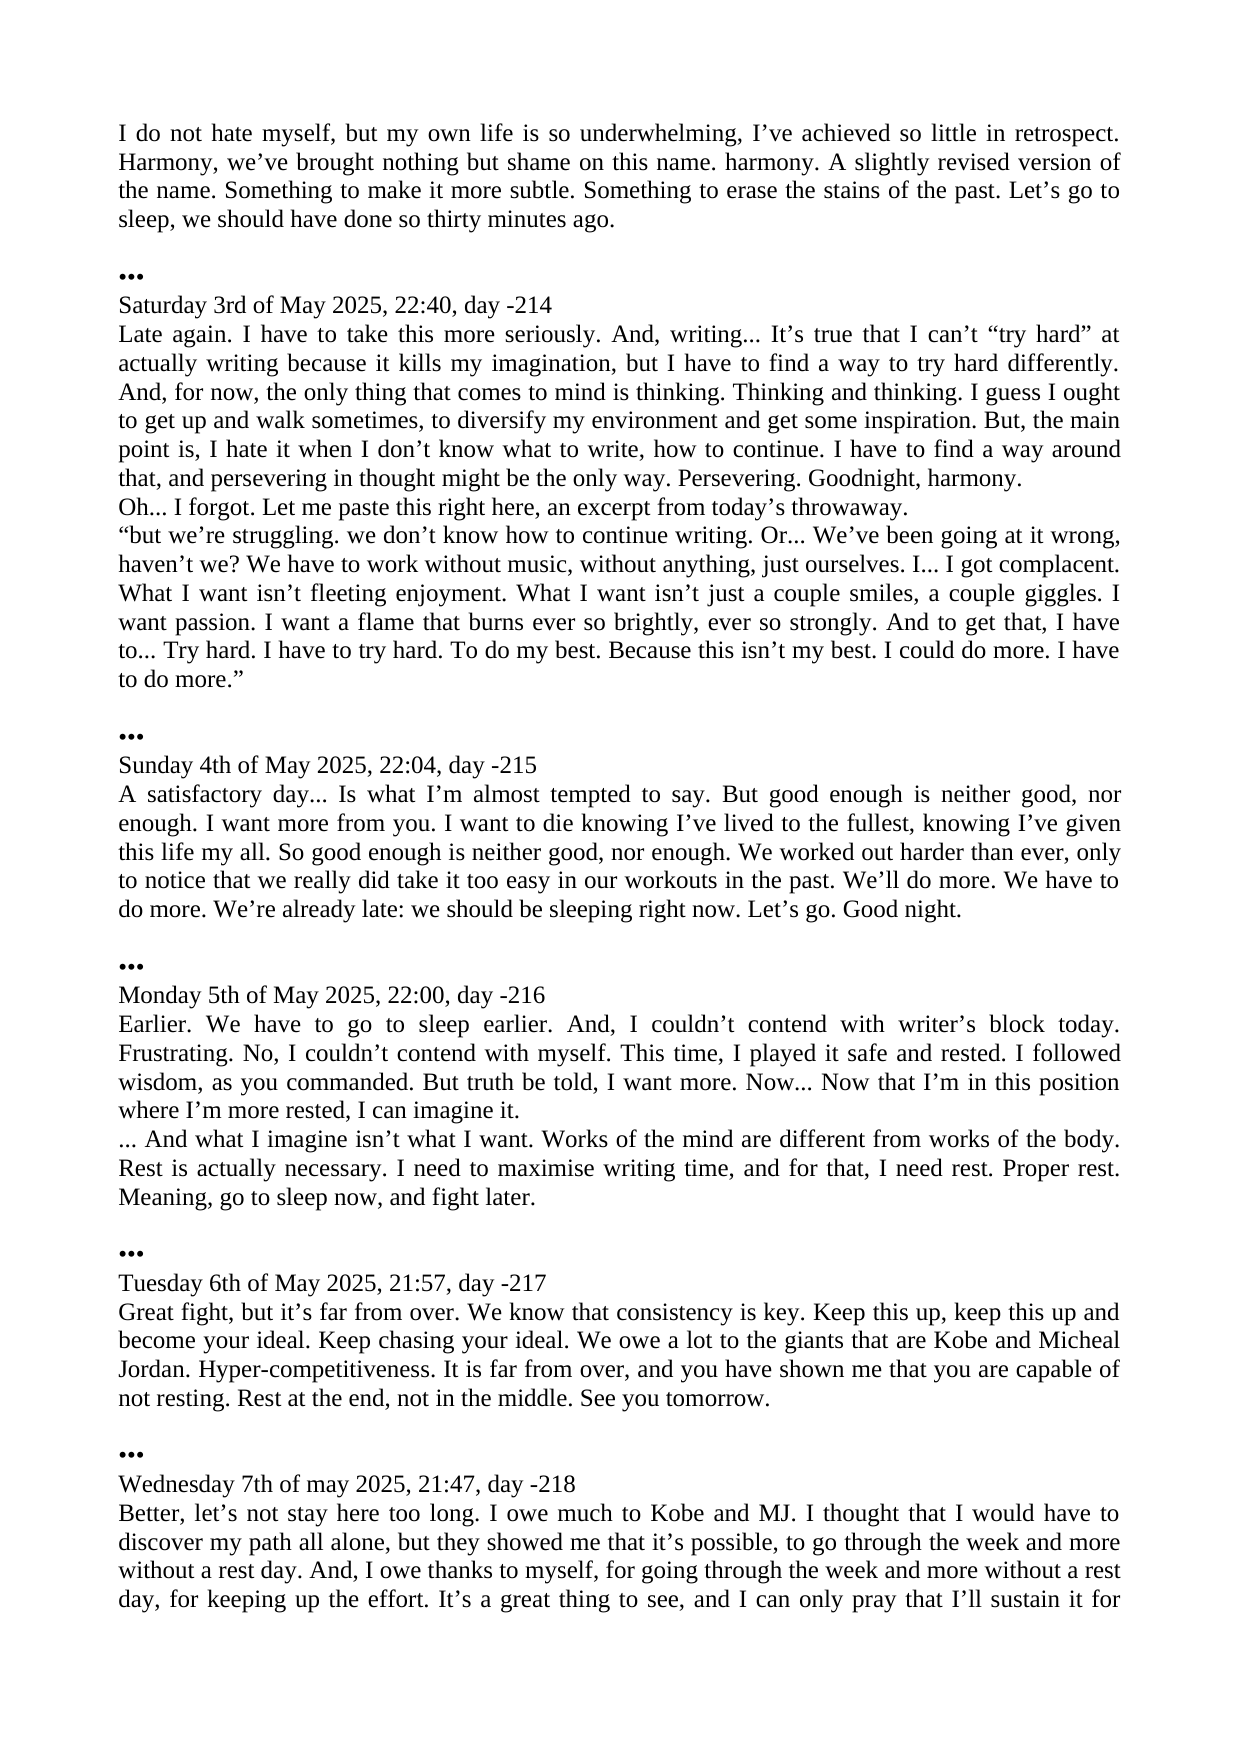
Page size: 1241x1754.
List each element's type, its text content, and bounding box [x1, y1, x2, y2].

text ••• [118, 262, 1122, 291]
text A satisfactory day... Is what I’m almost tempted to say. But good enough is neither good, nor enough. I want more from you. I want to die knowing I’ve lived to the fullest, knowing I’ve given this life my all. So good enough is neither good, nor enough. We worked out harder than ever, only to notice that we really did take it too easy in our workouts in the past. We’ll do more. We have to do more. We’re already late: we should be sleeping right now. Let’s go. Good night. [118, 779, 1122, 923]
text Earlier. We have to go to sleep earlier. And, I couldn’t contend with writer’s block today. Frustrating. No, I couldn’t contend with myself. This time, I played it safe and rested. I followed wisdom, as you commanded. But truth be told, I want more. Now... Now that I’m in this position where I’m more rested, I can imagine it. [118, 1009, 1122, 1124]
text Saturday 3rd of May 2025, 22:40, day -214 [118, 291, 1122, 319]
text ••• [118, 722, 1122, 751]
text Better, let’s not stay here too long. I owe much to Kobe and MJ. I thought that I would have to discover my path all alone, but they showed me that it’s possible, to go through the week and more without a rest day. And, I owe thanks to myself, for going through the week and more without a rest day, for keeping up the effort. It’s a great thing to see, and I can only pray that I’ll sustain it for [118, 1498, 1122, 1613]
text Late again. I have to take this more seriously. And, writing... It’s true that I can’t “try hard” at actually writing because it kills my imagination, but I have to find a way to try hard differently. And, for now, the only thing that comes to mind is thinking. Thinking and thinking. I guess I ought to get up and walk sometimes, to diversify my environment and get some inspiration. But, the main point is, I hate it when I don’t know what to write, how to continue. I have to find a way around that, and persevering in thought might be the only way. Persevering. Goodnight, harmony. [118, 319, 1122, 492]
text Oh... I forgot. Let me paste this right here, an excerpt from today’s throwaway. [118, 492, 1122, 521]
text ••• [118, 1239, 1122, 1268]
text Wednesday 7th of may 2025, 21:47, day -218 [118, 1469, 1122, 1498]
text ••• [118, 1441, 1122, 1469]
text Great fight, but it’s far from over. We know that consistency is key. Keep this up, keep this up and become your ideal. Keep chasing your ideal. We owe a lot to the giants that are Kobe and Micheal Jordan. Hyper-competitiveness. It is far from over, and you have shown me that you are capable of not resting. Rest at the end, not in the middle. See you tomorrow. [118, 1297, 1122, 1412]
text Tuesday 6th of May 2025, 21:57, day -217 [118, 1268, 1122, 1297]
text Monday 5th of May 2025, 22:00, day -216 [118, 981, 1122, 1009]
text Sunday 4th of May 2025, 22:04, day -215 [118, 751, 1122, 779]
text ••• [118, 952, 1122, 981]
text “but we’re struggling. we don’t know how to continue writing. Or... We’ve been going at it wrong, haven’t we? We have to work without music, without anything, just ourselves. I... I got complacent. What I want isn’t fleeting enjoyment. What I want isn’t just a couple smiles, a couple giggles. I want passion. I want a flame that burns ever so brightly, ever so strongly. And to get that, I have to... Try hard. I have to try hard. To do my best. Because this isn’t my best. I could do more. I have to do more.” [118, 521, 1122, 693]
text I do not hate myself, but my own life is so underwhelming, I’ve achieved so little in retrospect. Harmony, we’ve brought nothing but shame on this name. harmony. A slightly revised version of the name. Something to make it more subtle. Something to erase the stains of the past. Let’s go to sleep, we should have done so thirty minutes ago. [118, 118, 1122, 233]
text ... And what I imagine isn’t what I want. Works of the mind are different from works of the body. Rest is actually necessary. I need to maximise writing time, and for that, I need rest. Proper rest. Meaning, go to sleep now, and fight later. [118, 1124, 1122, 1211]
